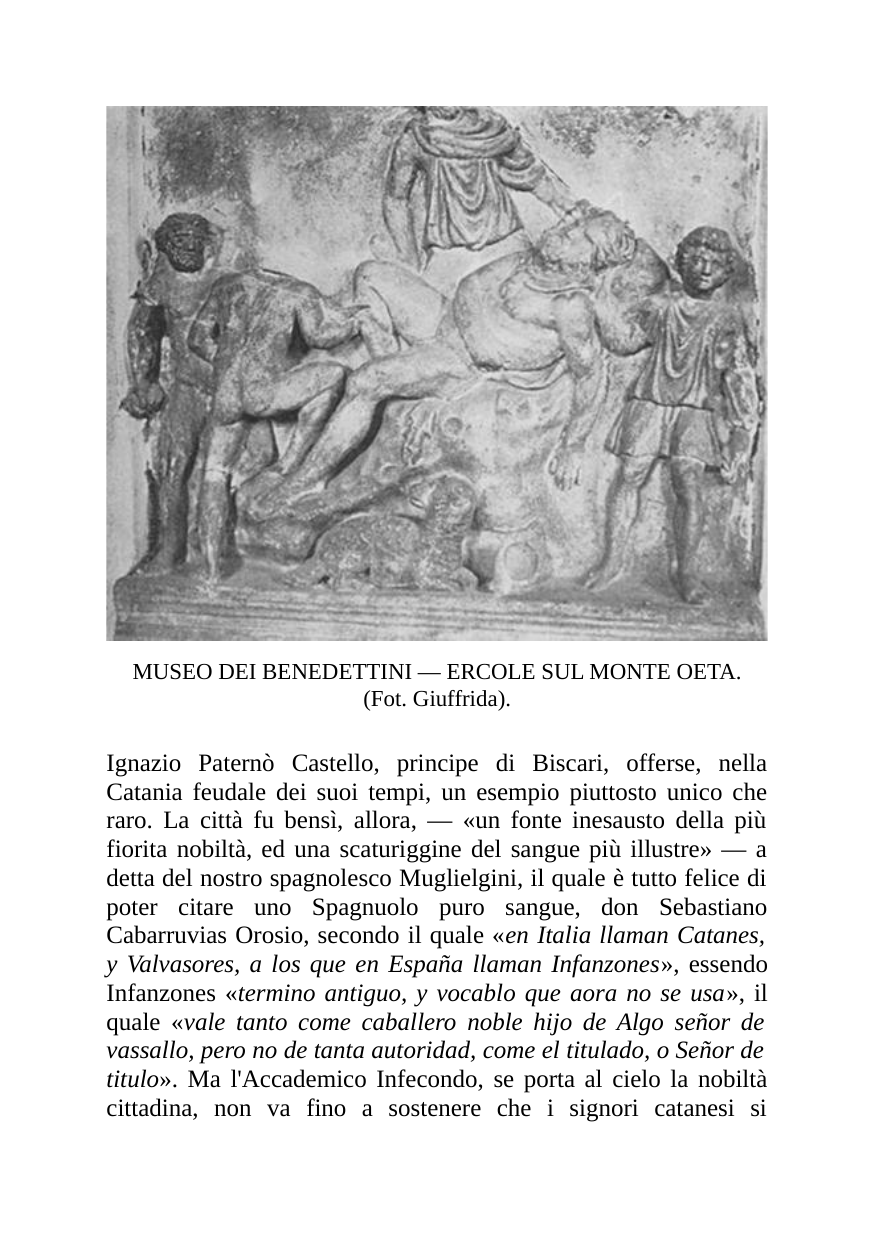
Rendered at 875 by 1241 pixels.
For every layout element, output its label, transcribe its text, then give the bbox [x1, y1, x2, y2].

picture [106, 106, 768, 641]
text Ignazio Paternò Castello, principe di Biscari, offerse, nella Catania feudale dei suoi tempi, un esempio piuttosto unico che raro. La città fu bensì, allora, ― «un fonte inesausto della più fiorita nobiltà, ed una scaturiggine del sangue più illustre» ― a detta del nostro spagnolesco Muglielgini, il quale è tutto felice di poter citare uno Spagnuolo puro sangue, don Sebastiano Cabarruvias Orosio, secondo il quale «en Italia llaman Catanes, y Valvasores, a los que en España llaman Infanzones», essendo Infanzones «termino antiguo, y vocablo que aora no se usa», il quale «vale tanto come caballero noble hijo de Algo señor de vassallo, pero no de tanta autoridad, come el titulado, o Señor de titulo». Ma l'Accademico Infecondo, se porta al cielo la nobiltà cittadina, non va fino a sostenere che i signori catanesi si [106, 748, 768, 1122]
text MUSEO DEI BENEDETTINI ― ERCOLE SUL MONTE OETA. (Fot. Giuffrida). [106, 658, 768, 711]
